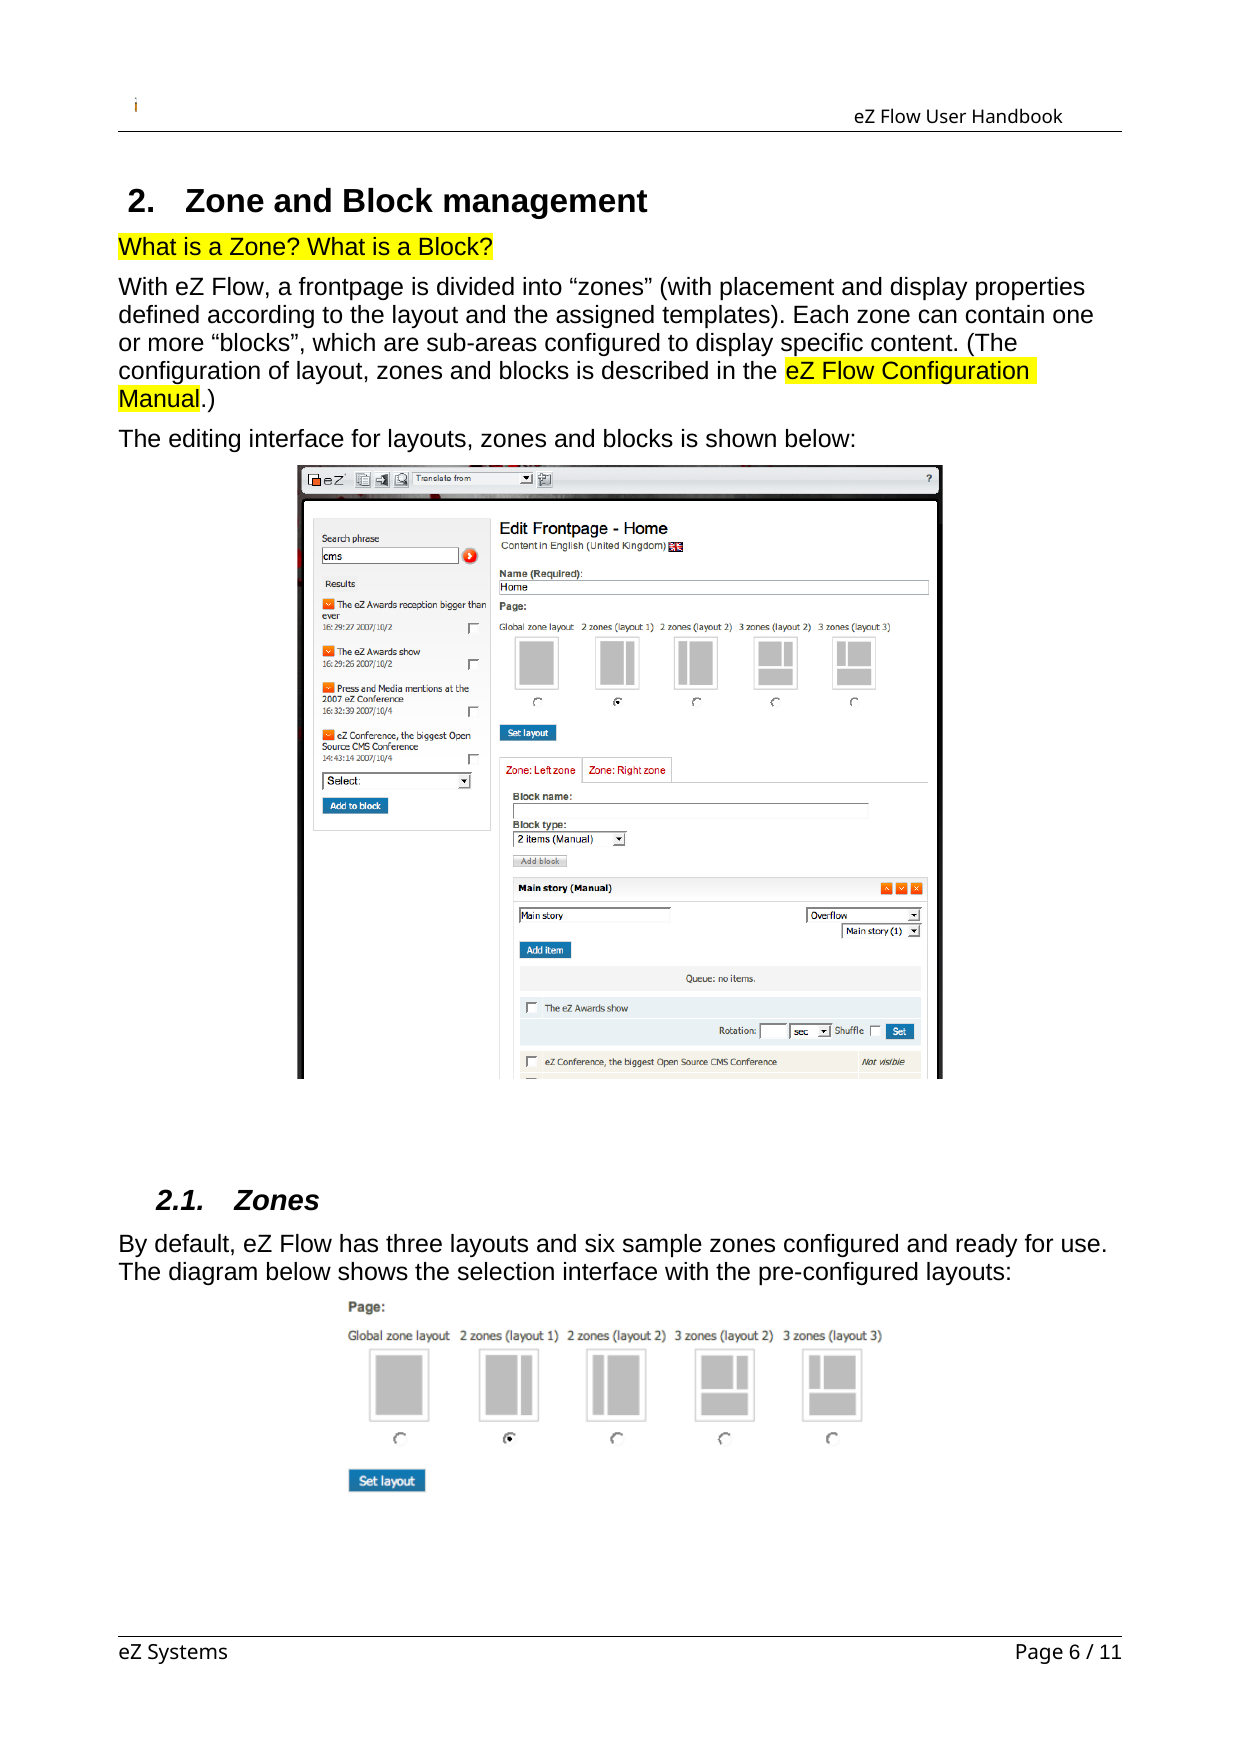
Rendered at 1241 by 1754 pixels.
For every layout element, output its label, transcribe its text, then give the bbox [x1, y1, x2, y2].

text What is a Zone? What is a Block? [118, 232, 1122, 260]
text With eZ Flow, a frontpage is divided into “zones” (with placement and display properties defined according to the layout and the assigned templates). Each zone can contain one or more “blocks”, which are sub-areas configured to display specific content. (The configuration of layout, zones and blocks is described in the eZ Flow Configuration Manual.) [118, 273, 1122, 412]
picture [297, 465, 943, 1079]
subtitle Zone and Block management [118, 183, 1122, 220]
text The editing interface for layouts, zones and blocks is shown below: [118, 425, 1122, 453]
text By default, eZ Flow has three layouts and six sample zones configured and ready for use. The diagram below shows the selection interface with the pre-configured layouts: [118, 1229, 1122, 1285]
picture [338, 1297, 902, 1497]
subtitle Zones [148, 1184, 1122, 1217]
